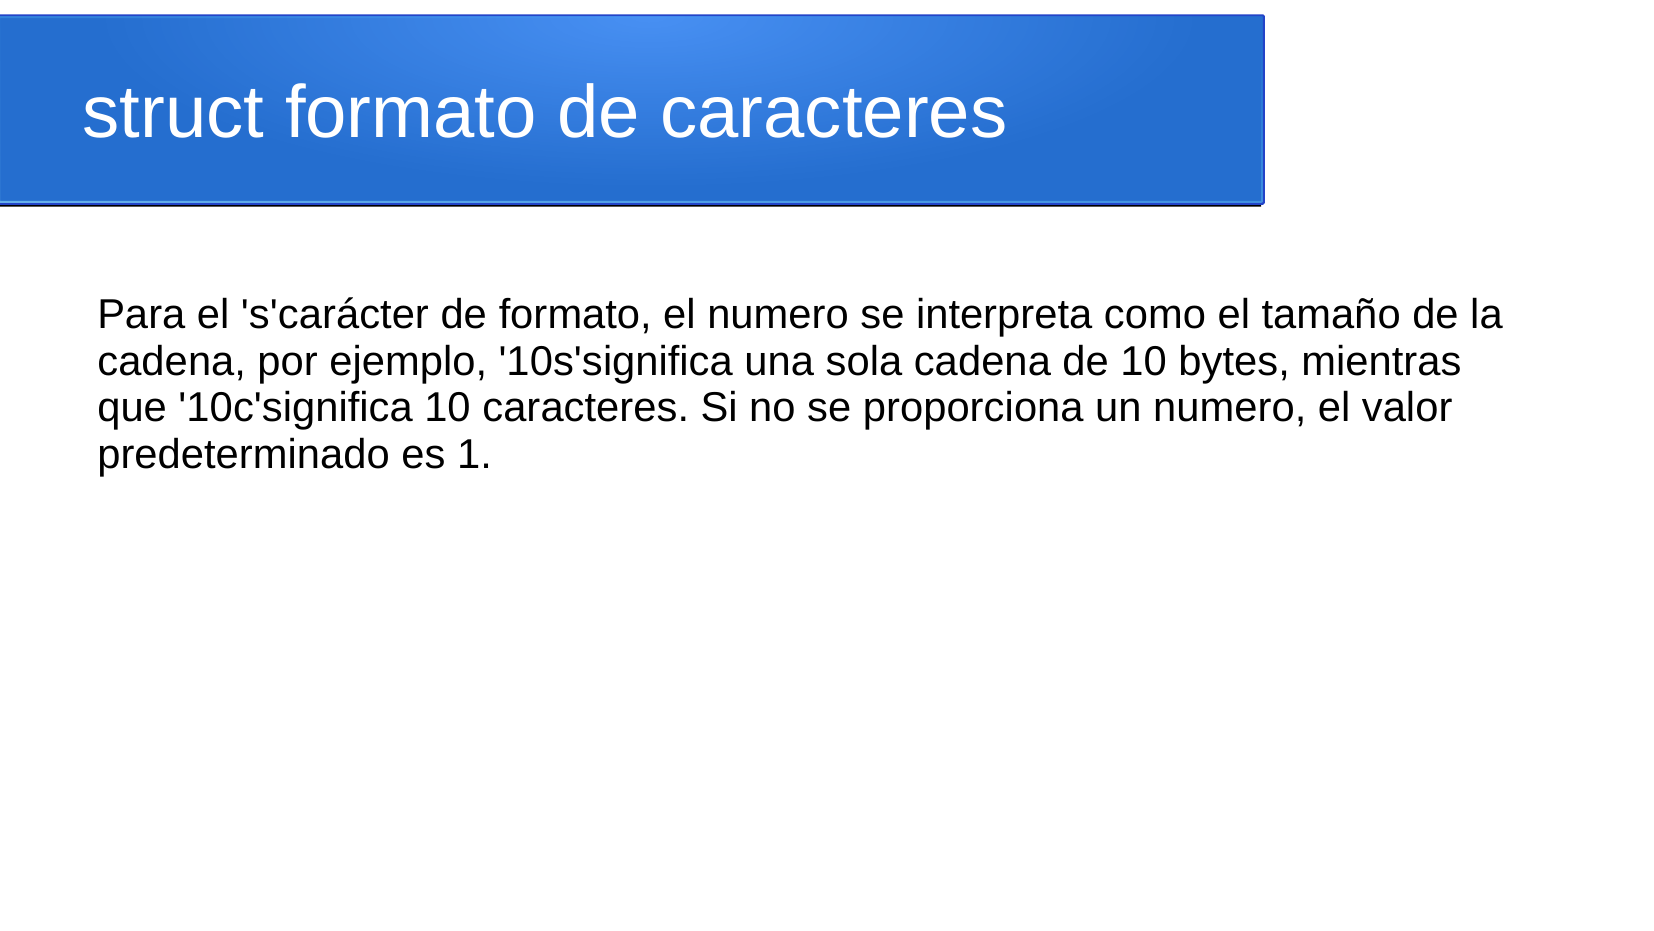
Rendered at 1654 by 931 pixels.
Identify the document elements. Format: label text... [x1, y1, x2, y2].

title struct formato de caracteres [82, 35, 1235, 189]
text_box Para el 's'carácter de formato, el numero se interpreta como el tamaño de la cadena, por ejemplo, '10s'significa una sola cadena de 10 bytes, mientras que '10c'significa 10 caracteres. Si no se proporciona un numero, el valor predeterminado es 1. [82, 283, 1619, 485]
